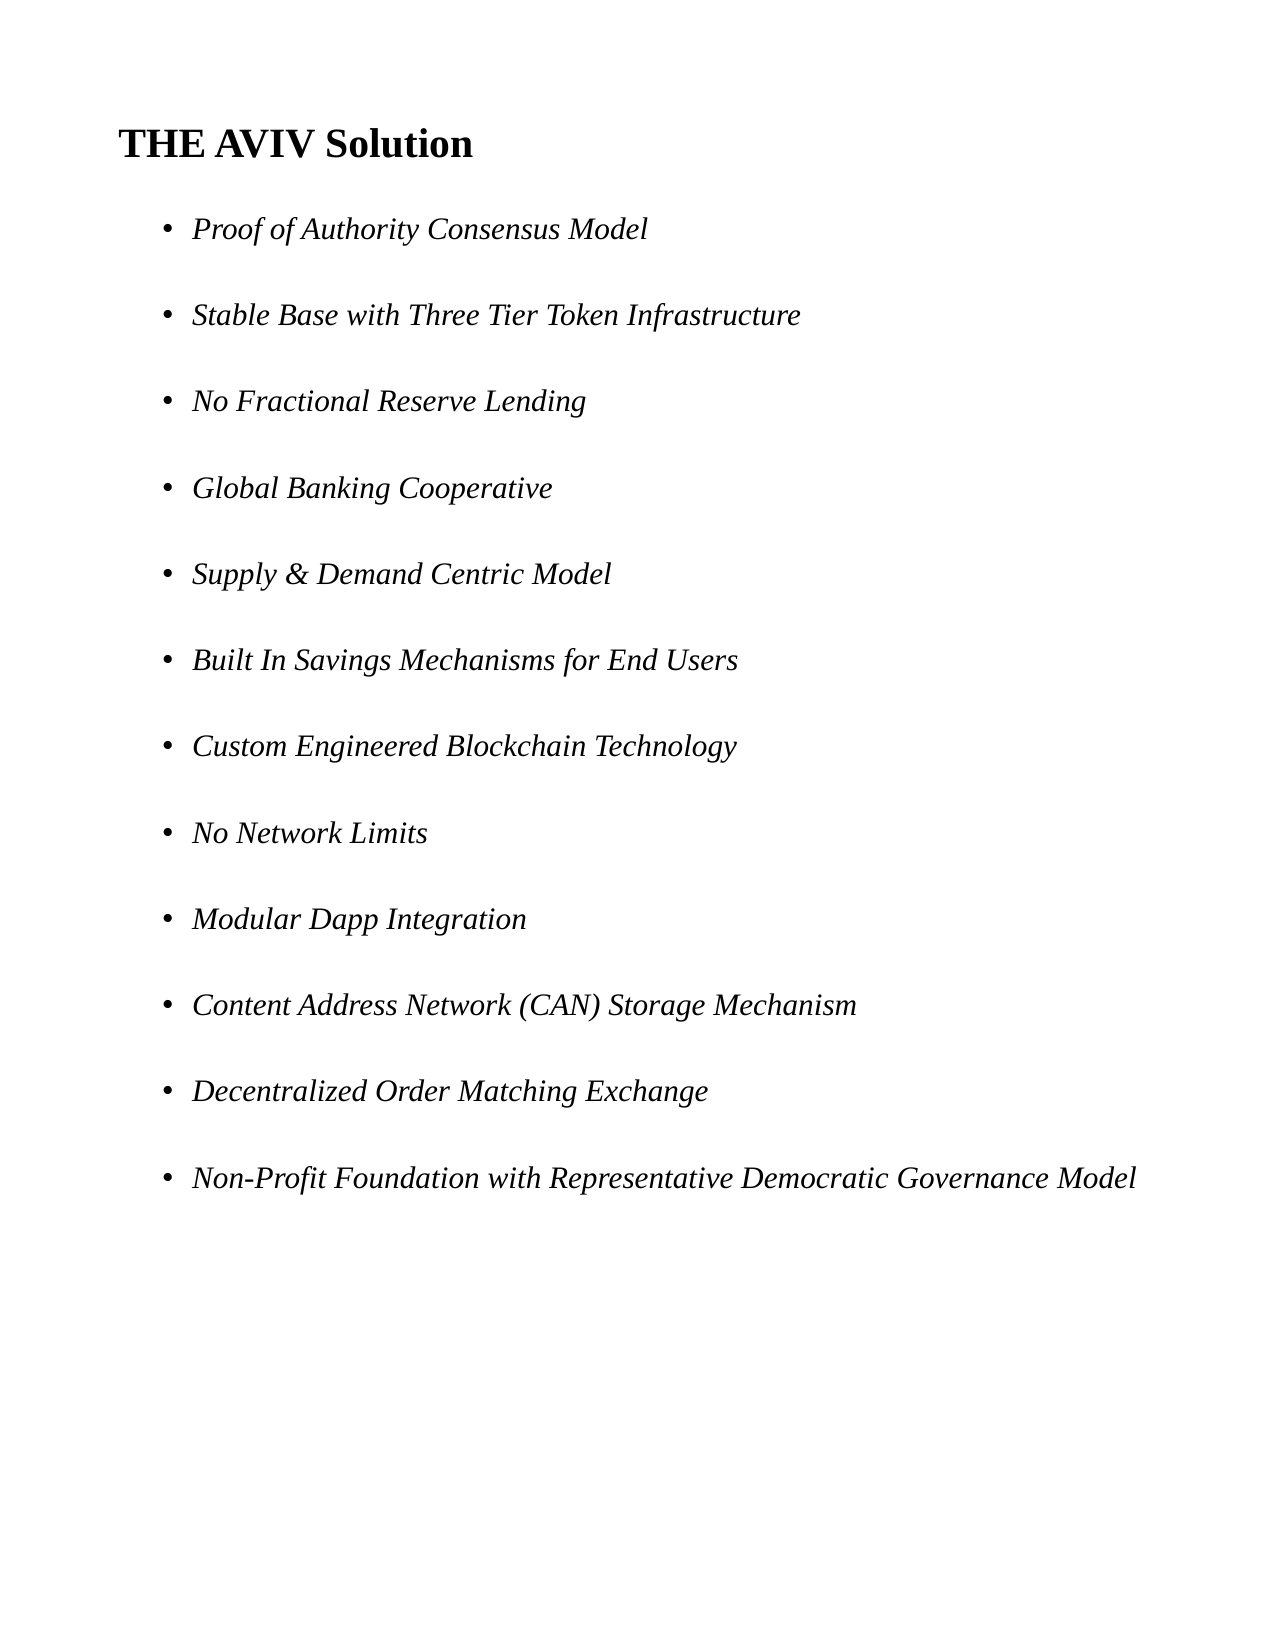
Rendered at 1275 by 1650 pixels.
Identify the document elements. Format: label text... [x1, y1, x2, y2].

list Modular Dapp Integration [162, 900, 1157, 936]
list Content Address Network (CAN) Storage Mechanism [162, 986, 1157, 1022]
list Proof of Authority Consensus Model [162, 210, 1157, 246]
list Non-Profit Foundation with Representative Democratic Governance Model [162, 1159, 1157, 1195]
list Custom Engineered Blockchain Technology [162, 728, 1157, 763]
text THE AVIV Solution [118, 118, 1157, 166]
list Stable Base with Three Tier Token Infrastructure [162, 296, 1157, 332]
list Built In Savings Mechanisms for End Users [162, 641, 1157, 677]
list Decentralized Order Matching Exchange [162, 1073, 1157, 1108]
list Supply & Demand Centric Model [162, 555, 1157, 591]
list Global Banking Cooperative [162, 469, 1157, 505]
list No Fractional Reserve Lending [162, 383, 1157, 418]
list No Network Limits [162, 814, 1157, 850]
